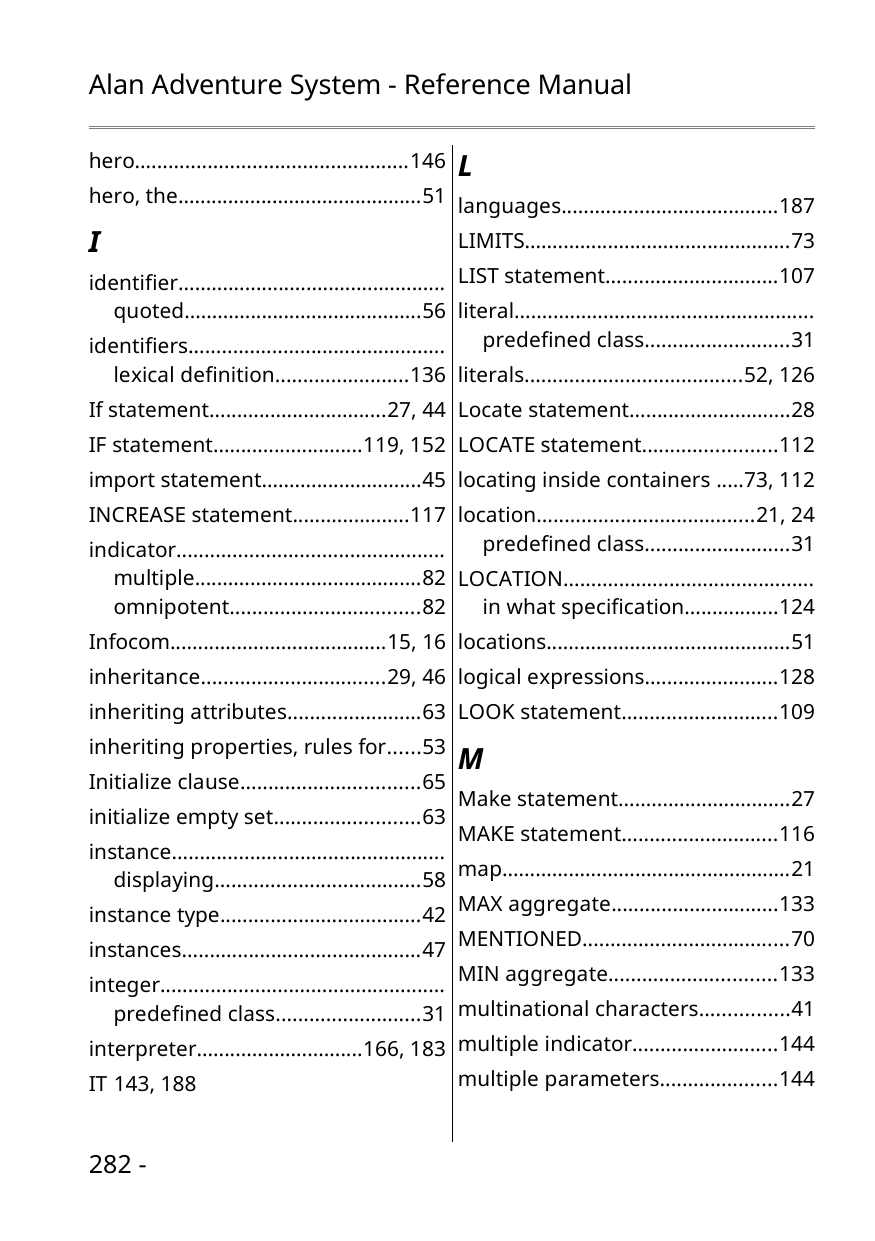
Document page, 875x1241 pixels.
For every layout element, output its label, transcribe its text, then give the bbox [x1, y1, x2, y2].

text INCREASE statement 117 [88, 499, 446, 528]
text identifiers [88, 331, 446, 359]
text multiple 82 [113, 563, 446, 592]
text predefined class 31 [482, 325, 815, 353]
text multiple parameters 144 [458, 1064, 815, 1092]
text LIST statement 107 [458, 261, 815, 290]
text inheriting properties, rules for 53 [88, 732, 446, 760]
text predefined class 31 [482, 528, 815, 557]
text instance type 42 [88, 900, 446, 929]
text L [458, 146, 815, 185]
text lexical definition 136 [113, 359, 446, 388]
text identifier [88, 267, 446, 296]
text map 21 [458, 854, 815, 882]
text logical expressions 128 [458, 662, 815, 691]
text instance [88, 837, 446, 865]
text IT 143, 188 [88, 1069, 446, 1097]
text instances 47 [88, 935, 446, 964]
text interpreter 166, 183 [88, 1034, 446, 1062]
text LIMITS 73 [458, 226, 815, 255]
text displaying 58 [113, 865, 446, 894]
text locating inside containers 73, 112 [458, 465, 815, 493]
text initialize empty set 63 [88, 802, 446, 830]
text omnipotent 82 [113, 592, 446, 620]
text import statement 45 [88, 464, 446, 493]
text Make statement 27 [458, 784, 815, 812]
text MAX aggregate 133 [458, 889, 815, 917]
text inheriting attributes 63 [88, 697, 446, 725]
text If statement 27, 44 [88, 394, 446, 423]
text MAKE statement 116 [458, 819, 815, 847]
text quoted 56 [113, 296, 446, 324]
text hero 146 [88, 146, 446, 174]
text indicator [88, 534, 446, 563]
text IF statement 119, 152 [88, 429, 446, 458]
text inheritance 29, 46 [88, 662, 446, 690]
text languages 187 [458, 191, 815, 220]
text I [88, 221, 446, 261]
text location 21, 24 [458, 500, 815, 528]
text multiple indicator 144 [458, 1029, 815, 1057]
text LOOK statement 109 [458, 697, 815, 726]
text Locate statement 28 [458, 395, 815, 423]
text M [458, 738, 815, 777]
text locations 51 [458, 627, 815, 656]
text integer [88, 970, 446, 999]
text literal [458, 296, 815, 325]
text hero, the 51 [88, 181, 446, 209]
text Initialize clause 65 [88, 767, 446, 795]
text predefined class 31 [113, 999, 446, 1027]
text multinational characters 41 [458, 994, 815, 1022]
text in what specification 124 [482, 592, 815, 621]
text LOCATION [458, 563, 815, 592]
text literals 52, 126 [458, 360, 815, 388]
text Infocom 15, 16 [88, 627, 446, 655]
text MIN aggregate 133 [458, 959, 815, 987]
text MENTIONED 70 [458, 924, 815, 952]
text LOCATE statement 112 [458, 430, 815, 458]
